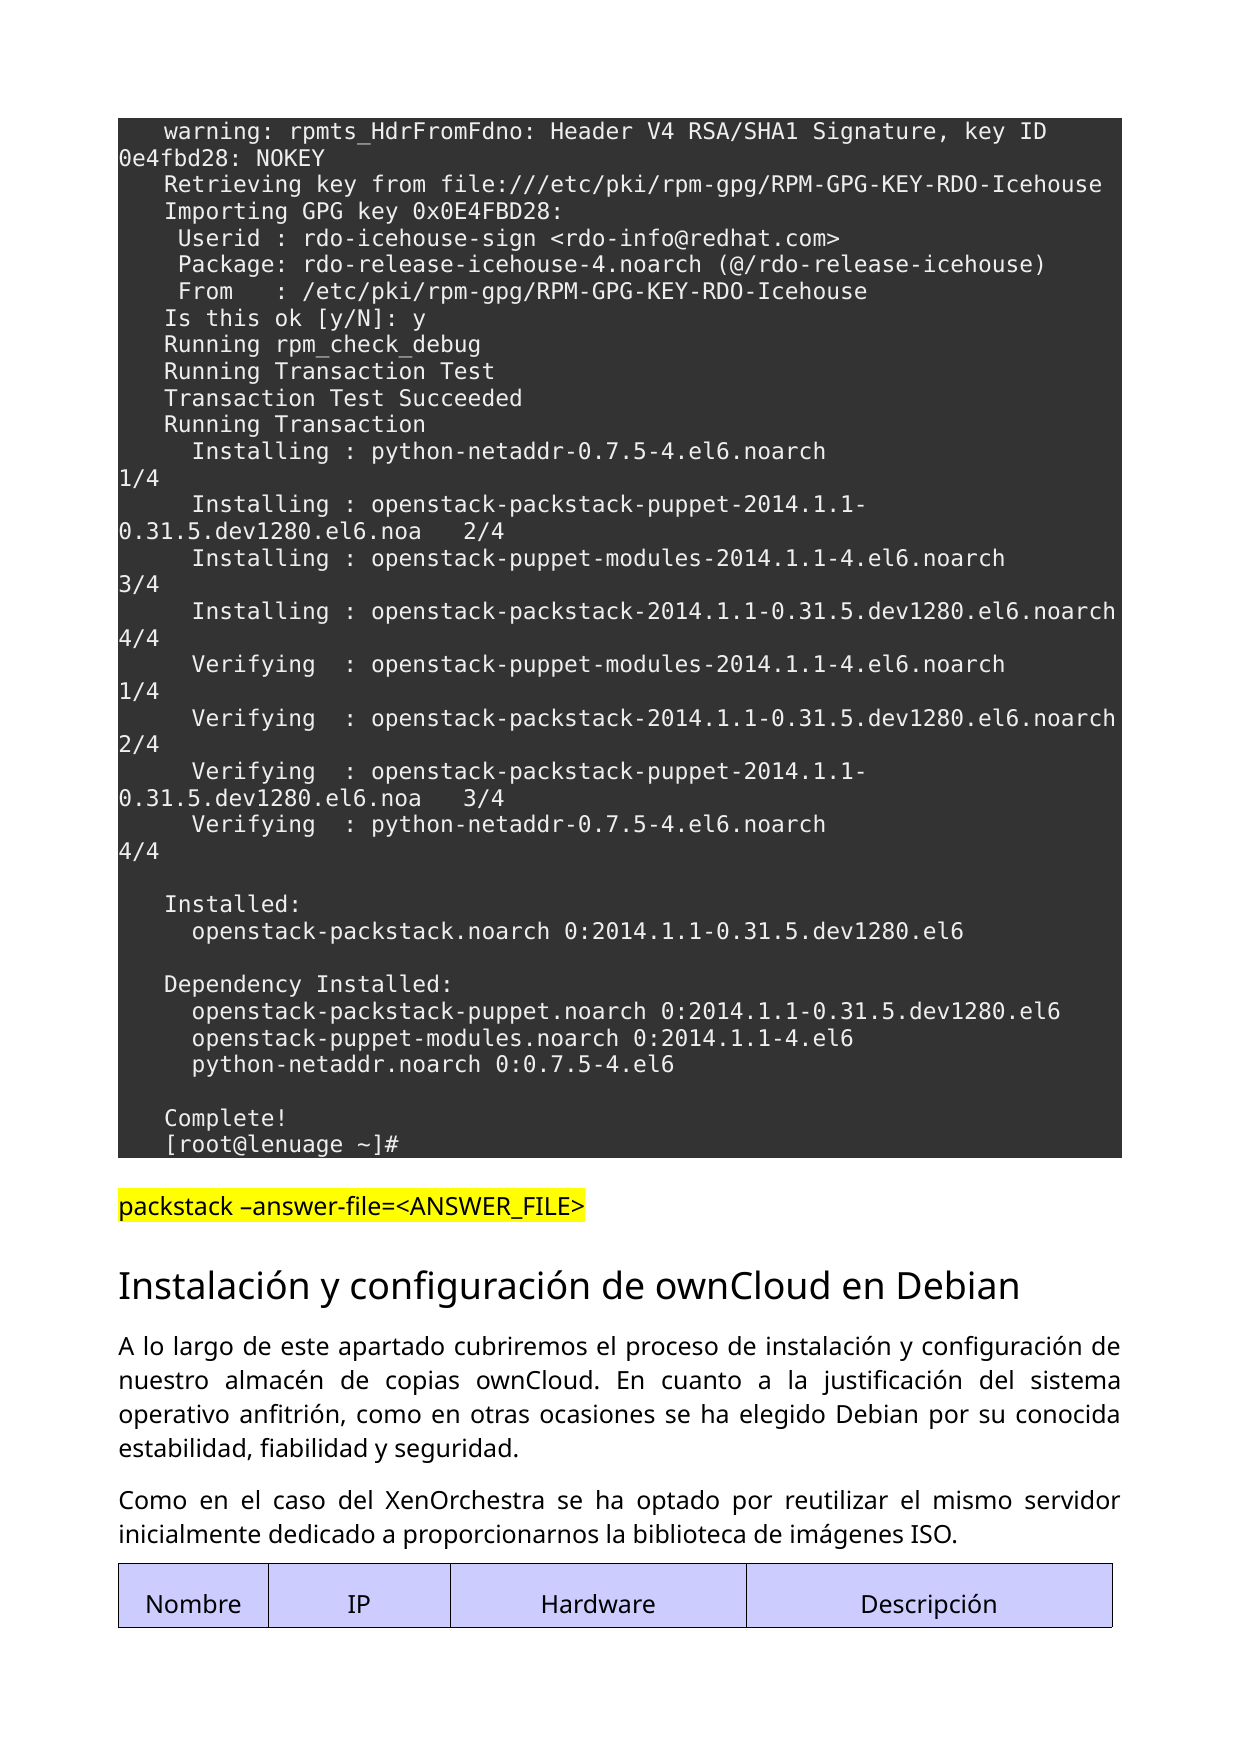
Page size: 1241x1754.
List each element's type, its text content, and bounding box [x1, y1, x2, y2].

text packstack –answer-file=<ANSWER_FILE> [118, 1188, 1122, 1222]
text warning: rpmts_HdrFromFdno: Header V4 RSA/SHA1 Signature, key ID 0e4fbd28: NOKEY [118, 118, 1122, 171]
subtitle Instalación y configuración de ownCloud en Debian [118, 1259, 1122, 1310]
text Installing : openstack-packstack-puppet-2014.1.1-0.31.5.dev1280.el6.noa 2/4 [118, 491, 1122, 545]
text Userid : rdo-icehouse-sign <rdo-info@redhat.com> [118, 225, 1122, 251]
text Is this ok [y/N]: y [118, 305, 1122, 331]
text Verifying : openstack-packstack-2014.1.1-0.31.5.dev1280.el6.noarch 2/4 [118, 705, 1122, 758]
text Package: rdo-release-icehouse-4.noarch (@/rdo-release-icehouse) [118, 251, 1122, 278]
text openstack-packstack-puppet.noarch 0:2014.1.1-0.31.5.dev1280.el6 [118, 998, 1122, 1025]
text Running Transaction Test [118, 358, 1122, 385]
text Importing GPG key 0x0E4FBD28: [118, 198, 1122, 225]
text python-netaddr.noarch 0:0.7.5-4.el6 [118, 1051, 1122, 1078]
text Complete! [118, 1105, 1122, 1131]
text Verifying : python-netaddr-0.7.5-4.el6.noarch 4/4 [118, 811, 1122, 865]
text Installing : python-netaddr-0.7.5-4.el6.noarch 1/4 [118, 438, 1122, 491]
text A lo largo de este apartado cubriremos el proceso de instalación y configuración de nuestro almacén de copias ownCloud. En cuanto a la justificación del sistema operativo anfitrión, como en otras ocasiones se ha elegido Debian por su conocida estabilidad, fiabilidad y seguridad. [118, 1329, 1122, 1465]
table_header IP [269, 1564, 450, 1627]
text From : /etc/pki/rpm-gpg/RPM-GPG-KEY-RDO-Icehouse [118, 278, 1122, 305]
text [root@lenuage ~]# [118, 1131, 1122, 1158]
text Verifying : openstack-puppet-modules-2014.1.1-4.el6.noarch 1/4 [118, 651, 1122, 705]
text Installing : openstack-packstack-2014.1.1-0.31.5.dev1280.el6.noarch 4/4 [118, 598, 1122, 651]
table_header Descripción [747, 1564, 1112, 1627]
text Dependency Installed: [118, 971, 1122, 998]
table_header Hardware [451, 1564, 746, 1627]
text openstack-puppet-modules.noarch 0:2014.1.1-4.el6 [118, 1025, 1122, 1051]
text openstack-packstack.noarch 0:2014.1.1-0.31.5.dev1280.el6 [118, 918, 1122, 945]
text Transaction Test Succeeded [118, 385, 1122, 411]
text Installed: [118, 891, 1122, 918]
text Verifying : openstack-packstack-puppet-2014.1.1-0.31.5.dev1280.el6.noa 3/4 [118, 758, 1122, 811]
text Installing : openstack-puppet-modules-2014.1.1-4.el6.noarch 3/4 [118, 545, 1122, 598]
text Running Transaction [118, 411, 1122, 438]
text Running rpm_check_debug [118, 331, 1122, 358]
table_header Nombre [119, 1564, 268, 1627]
text Retrieving key from file:///etc/pki/rpm-gpg/RPM-GPG-KEY-RDO-Icehouse [118, 171, 1122, 198]
text Como en el caso del XenOrchestra se ha optado por reutilizar el mismo servidor inicialmente dedicado a proporcionarnos la biblioteca de imágenes ISO. [118, 1483, 1122, 1551]
